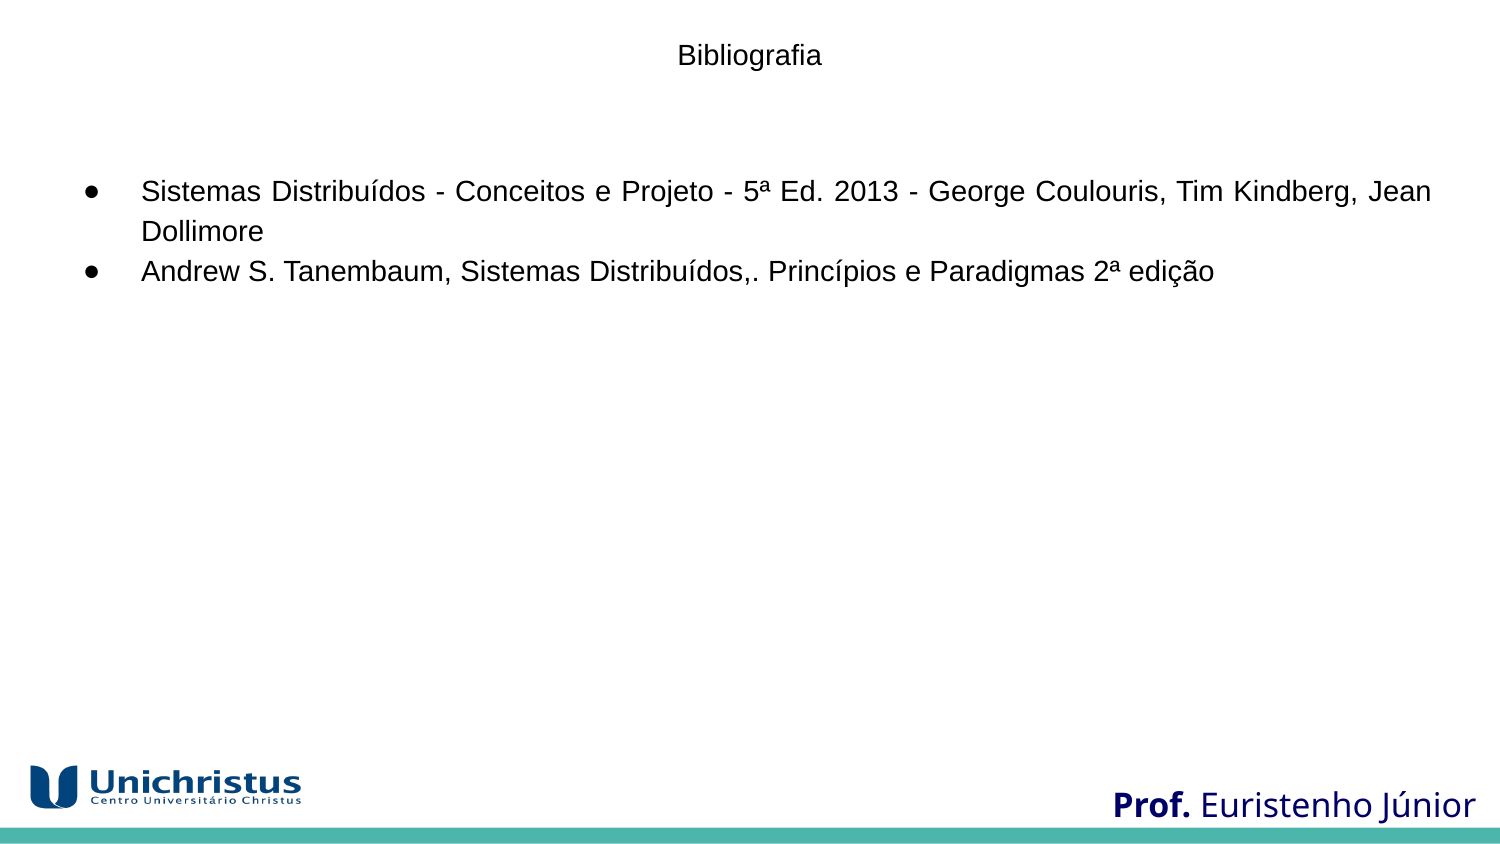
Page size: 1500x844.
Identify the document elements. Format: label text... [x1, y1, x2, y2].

picture [26, 763, 305, 810]
text_box Prof. Euristenho Júnior [1097, 773, 1494, 829]
title Bibliografia [51, 20, 1449, 137]
list Sistemas Distribuídos - Conceitos e Projeto - 5ª Ed. 2013 - George Coulouris, Tim Kindberg, Jean Dollimore Andrew S. Tanembaum, Sistemas Distribuídos,. Princípios e Paradigmas 2ª edição [51, 152, 1449, 750]
